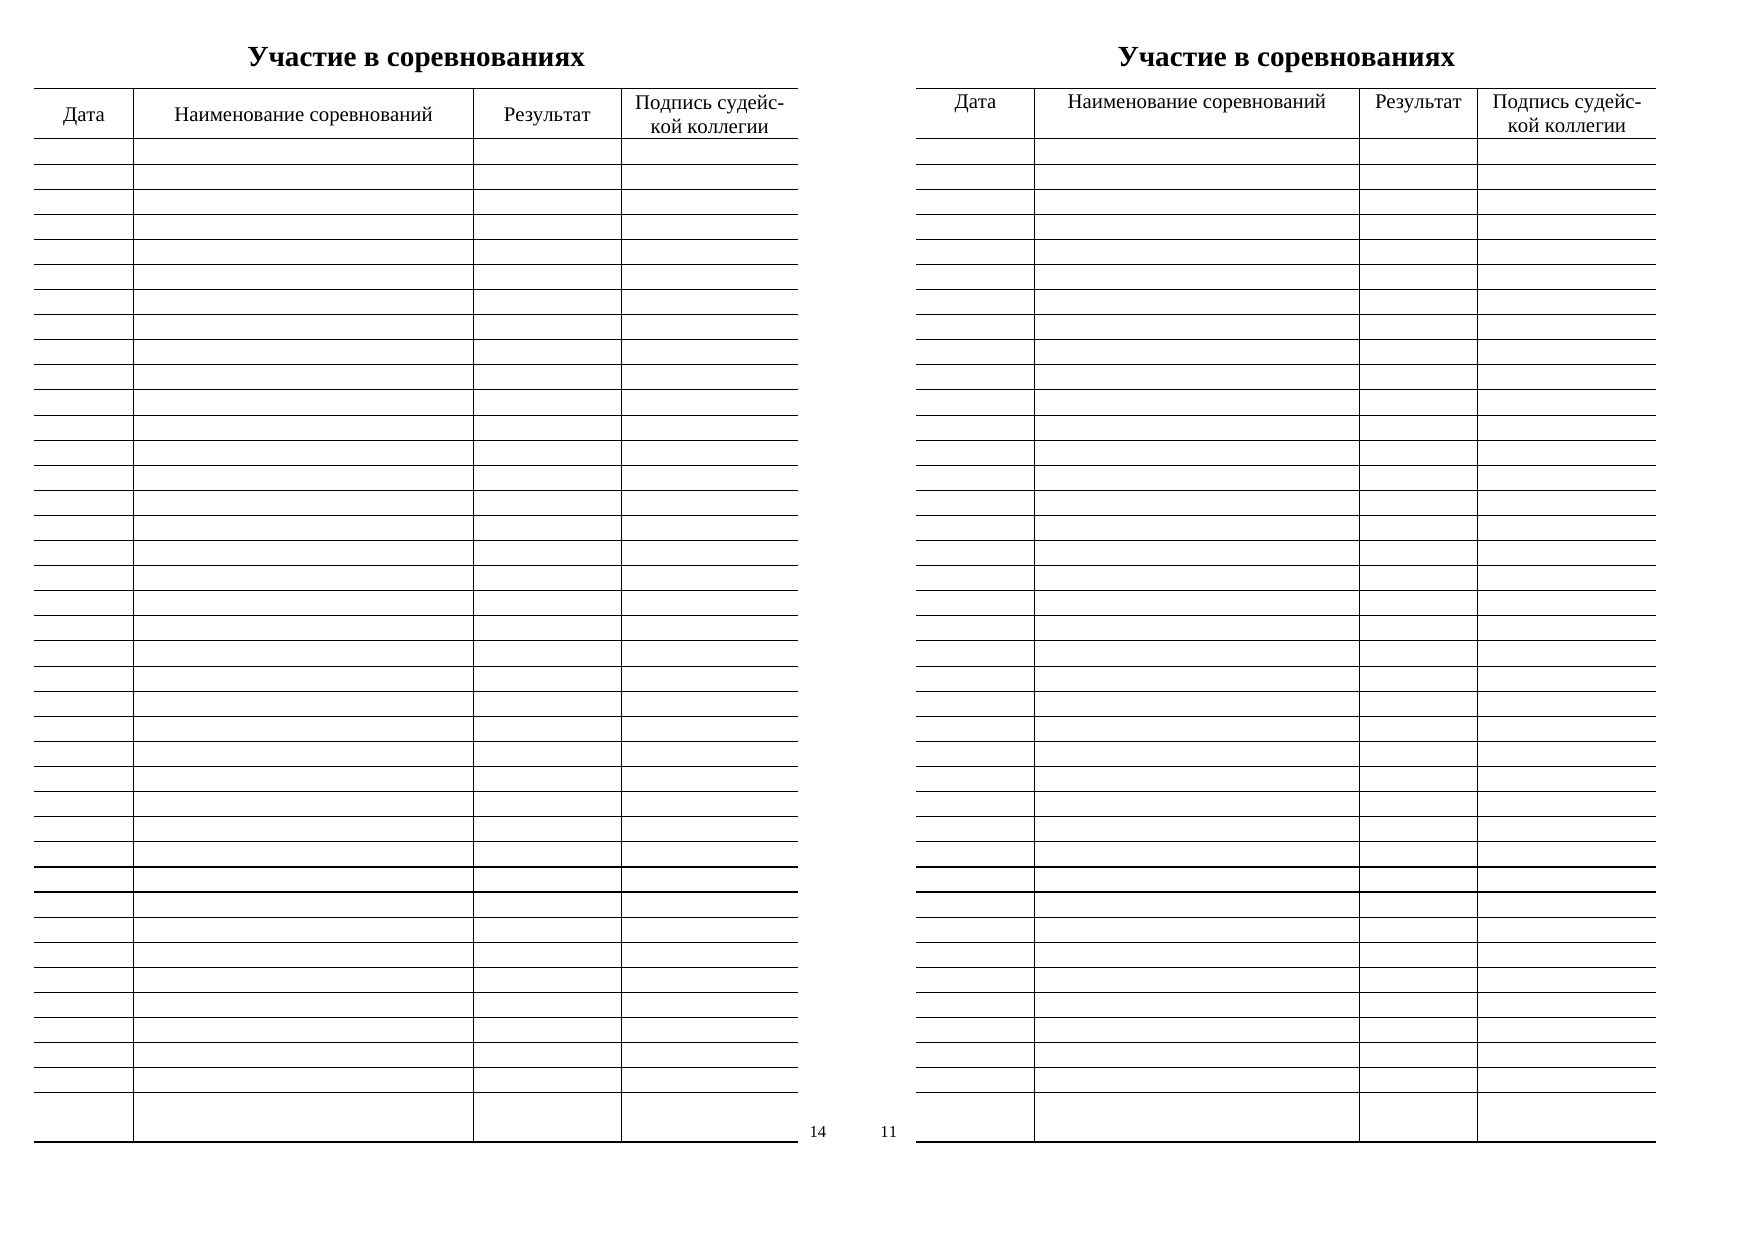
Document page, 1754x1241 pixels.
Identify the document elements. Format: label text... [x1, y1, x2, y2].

table_cell [916, 390, 1034, 414]
table_cell [916, 616, 1034, 640]
table_cell [1360, 390, 1477, 414]
table_cell [34, 1068, 133, 1092]
table_cell [34, 1093, 133, 1141]
table_cell [1360, 868, 1477, 891]
table_cell [1035, 365, 1359, 389]
table_cell [1035, 767, 1359, 791]
table_cell [134, 792, 473, 816]
table_cell [916, 893, 1034, 917]
table_cell [798, 113, 916, 138]
table_cell [1478, 817, 1656, 841]
table_cell [1360, 767, 1477, 791]
table_cell [916, 541, 1034, 565]
table_cell [622, 190, 798, 214]
table_cell [134, 968, 473, 992]
table_cell [1360, 165, 1477, 188]
table_cell [622, 340, 798, 364]
table_cell [1035, 692, 1359, 716]
table_cell [622, 139, 798, 163]
table_cell [1360, 441, 1477, 465]
table_cell [1478, 240, 1656, 264]
table_cell [1360, 616, 1477, 640]
table_cell [916, 165, 1034, 188]
table_cell [474, 441, 621, 465]
table_cell [622, 893, 798, 917]
table_cell [134, 416, 473, 439]
table_cell [1360, 717, 1477, 741]
table_cell [134, 1018, 473, 1042]
table_cell [622, 516, 798, 540]
table_cell [798, 264, 916, 289]
table_cell [1035, 1043, 1359, 1067]
table_cell [1035, 943, 1359, 967]
table_cell [34, 993, 133, 1017]
table_cell [798, 942, 916, 967]
table_cell [622, 416, 798, 439]
table_cell [134, 1068, 473, 1092]
table_cell [622, 792, 798, 816]
table_cell [798, 967, 916, 992]
table_cell [1478, 290, 1656, 314]
table_cell [1035, 541, 1359, 565]
table_cell [134, 516, 473, 540]
table_cell [34, 491, 133, 515]
table_cell [134, 139, 473, 163]
table_cell [474, 717, 621, 741]
table_cell [1360, 817, 1477, 841]
table_cell [622, 265, 798, 289]
table_header Участие в соревнованиях [34, 39, 798, 88]
table_cell [916, 792, 1034, 816]
table_cell [1478, 591, 1656, 615]
table_cell [1360, 1018, 1477, 1042]
table_cell [134, 842, 473, 866]
table_cell [1360, 641, 1477, 666]
table_cell [1035, 566, 1359, 590]
table_cell [622, 641, 798, 666]
table_cell [1035, 993, 1359, 1017]
table_cell [1360, 591, 1477, 615]
table_cell [1035, 165, 1359, 188]
table_cell [34, 1043, 133, 1067]
table_cell [1478, 641, 1656, 666]
table_cell [1478, 541, 1656, 565]
table_cell [1360, 416, 1477, 439]
table_cell [798, 791, 916, 816]
table_cell [474, 516, 621, 540]
table_cell [34, 641, 133, 666]
table_cell [622, 1043, 798, 1067]
table_cell [916, 817, 1034, 841]
table_cell [1478, 190, 1656, 214]
table_cell [134, 566, 473, 590]
table_cell [474, 993, 621, 1017]
table_cell [916, 365, 1034, 389]
table_cell [1478, 139, 1656, 163]
table_cell [798, 917, 916, 942]
table_cell [1360, 315, 1477, 339]
table_cell [916, 993, 1034, 1017]
table_cell [1478, 717, 1656, 741]
table_cell [622, 165, 798, 188]
table_cell [1360, 1068, 1477, 1092]
table_cell [916, 692, 1034, 716]
table_cell [34, 215, 133, 239]
table_cell [798, 590, 916, 615]
table_cell [34, 290, 133, 314]
table_cell [1478, 692, 1656, 716]
table_cell [474, 541, 621, 565]
table_cell [798, 364, 916, 389]
table_cell [474, 893, 621, 917]
table_cell [34, 667, 133, 691]
table_cell [1035, 1068, 1359, 1092]
table_cell [916, 943, 1034, 967]
table_cell [1360, 541, 1477, 565]
table_cell [1360, 215, 1477, 239]
table_cell [34, 868, 133, 891]
table_cell [1478, 1068, 1656, 1092]
table_cell [916, 139, 1034, 163]
table_cell Подпись судейс- кой коллегии [1478, 89, 1656, 138]
table_cell [1360, 139, 1477, 163]
table_cell [1478, 1043, 1656, 1067]
table_cell [798, 63, 916, 88]
table_cell [474, 817, 621, 841]
table_cell [1360, 993, 1477, 1017]
table_cell [134, 466, 473, 490]
table_cell [1035, 842, 1359, 866]
table_cell [1360, 491, 1477, 515]
table_cell [798, 891, 916, 917]
table_cell [916, 1043, 1034, 1067]
table_cell [798, 314, 916, 339]
table_cell [622, 767, 798, 791]
table_cell [1035, 616, 1359, 640]
table_cell [474, 416, 621, 439]
table_cell [134, 1043, 473, 1067]
table_cell [474, 1018, 621, 1042]
table_cell [916, 315, 1034, 339]
table_cell [798, 214, 916, 239]
table_cell [1478, 315, 1656, 339]
table_cell [1035, 893, 1359, 917]
table_cell [34, 968, 133, 992]
table_cell [474, 591, 621, 615]
table_cell [1035, 1018, 1359, 1042]
table_cell [916, 1093, 1034, 1141]
table_cell [622, 692, 798, 716]
table_cell [34, 315, 133, 339]
table_cell [34, 365, 133, 389]
table_cell [474, 240, 621, 264]
table_cell [34, 842, 133, 866]
table_cell [916, 491, 1034, 515]
table_cell [916, 215, 1034, 239]
table_cell [1035, 591, 1359, 615]
table_cell [1478, 1093, 1656, 1141]
table_cell [1035, 792, 1359, 816]
table_cell [1478, 466, 1656, 490]
table_cell [1478, 742, 1656, 766]
table_cell [474, 792, 621, 816]
table_cell [622, 918, 798, 942]
table_cell [622, 868, 798, 891]
table_cell [1360, 190, 1477, 214]
table_cell [798, 992, 916, 1017]
table_cell [474, 165, 621, 188]
table_cell [1478, 390, 1656, 414]
table_cell [1360, 1093, 1477, 1141]
table_cell Дата [916, 89, 1034, 138]
table_cell [134, 868, 473, 891]
table_cell [34, 918, 133, 942]
table_cell [474, 968, 621, 992]
table_cell [798, 716, 916, 741]
table_cell [474, 1068, 621, 1092]
table_cell Результат [1360, 89, 1477, 138]
table_cell [622, 616, 798, 640]
table_cell Наименование соревнований [1035, 89, 1359, 138]
table_cell [798, 866, 916, 891]
table_cell [474, 918, 621, 942]
table_cell [1478, 842, 1656, 866]
table_cell Дата [34, 89, 133, 138]
table_cell [474, 616, 621, 640]
table_cell [1035, 416, 1359, 439]
table_cell [474, 1043, 621, 1067]
table_cell [34, 190, 133, 214]
table_cell [474, 868, 621, 891]
table_cell [622, 842, 798, 866]
table_cell [134, 591, 473, 615]
table_cell [622, 667, 798, 691]
table_cell [1360, 290, 1477, 314]
table_cell [798, 816, 916, 841]
table_cell [798, 1067, 916, 1092]
table_cell [134, 641, 473, 666]
table_cell [798, 766, 916, 791]
table_cell [916, 1068, 1034, 1092]
table_cell [1035, 139, 1359, 163]
table_cell [916, 968, 1034, 992]
table_cell [1478, 165, 1656, 188]
table_cell [1035, 290, 1359, 314]
table_cell [134, 290, 473, 314]
table_cell [1035, 868, 1359, 891]
table_cell [134, 943, 473, 967]
table_cell [1478, 340, 1656, 364]
table_cell [1478, 616, 1656, 640]
table_cell [34, 616, 133, 640]
table_cell [134, 215, 473, 239]
table_cell [1035, 918, 1359, 942]
table_cell [474, 667, 621, 691]
table_cell [474, 641, 621, 666]
table_cell [916, 240, 1034, 264]
table_cell [474, 692, 621, 716]
table_cell [1478, 365, 1656, 389]
table_cell [134, 717, 473, 741]
table_cell [916, 340, 1034, 364]
table_cell [622, 466, 798, 490]
table_cell [622, 290, 798, 314]
table_cell [916, 190, 1034, 214]
table_cell [1035, 1093, 1359, 1141]
table_cell [474, 190, 621, 214]
table_cell [1360, 1043, 1477, 1067]
table_cell [134, 541, 473, 565]
table_cell [1035, 491, 1359, 515]
table_cell [134, 240, 473, 264]
table_cell [34, 139, 133, 163]
table_cell [916, 416, 1034, 439]
table_cell [1360, 842, 1477, 866]
table_cell [34, 240, 133, 264]
table_cell [1035, 390, 1359, 414]
table_cell [622, 541, 798, 565]
table_cell [34, 717, 133, 741]
table_cell [1360, 466, 1477, 490]
table_cell [134, 767, 473, 791]
table_cell [798, 389, 916, 414]
table_cell [622, 315, 798, 339]
table_cell [798, 741, 916, 766]
table_cell [134, 390, 473, 414]
table_cell [134, 742, 473, 766]
table_cell [1035, 240, 1359, 264]
table_cell [134, 1093, 473, 1141]
table_cell [1478, 968, 1656, 992]
table_cell [798, 1042, 916, 1067]
table_cell [474, 742, 621, 766]
table_cell [474, 466, 621, 490]
table_cell [916, 566, 1034, 590]
table_cell [134, 817, 473, 841]
table_cell [916, 868, 1034, 891]
table_cell [798, 640, 916, 666]
table_cell [622, 491, 798, 515]
table_cell [916, 441, 1034, 465]
table_cell [1478, 416, 1656, 439]
table_cell [134, 993, 473, 1017]
table_cell [1478, 516, 1656, 540]
table_cell [134, 340, 473, 364]
table_cell [1035, 641, 1359, 666]
table_cell [34, 893, 133, 917]
table_cell [134, 893, 473, 917]
table_cell [474, 390, 621, 414]
table_cell [1360, 365, 1477, 389]
table_cell [34, 541, 133, 565]
table_cell [1478, 918, 1656, 942]
table_cell [798, 465, 916, 490]
table_cell [1478, 767, 1656, 791]
table_cell [1478, 265, 1656, 289]
table_cell [798, 164, 916, 188]
table_cell [34, 943, 133, 967]
table_cell [34, 767, 133, 791]
table_cell [1478, 993, 1656, 1017]
table_cell [474, 340, 621, 364]
table_cell [798, 691, 916, 716]
table_cell [34, 390, 133, 414]
table_cell [622, 566, 798, 590]
table_cell 14 11 [798, 1092, 916, 1141]
table_cell [798, 565, 916, 590]
table_cell [1360, 516, 1477, 540]
table_cell [622, 943, 798, 967]
table_cell [1035, 516, 1359, 540]
table_cell [34, 591, 133, 615]
table_cell [798, 540, 916, 565]
table_cell [474, 290, 621, 314]
table_cell [134, 365, 473, 389]
table_cell [622, 968, 798, 992]
table_cell [1478, 893, 1656, 917]
table_cell [622, 591, 798, 615]
table_cell [622, 215, 798, 239]
table_cell [474, 566, 621, 590]
table_cell [798, 189, 916, 214]
table_cell [1360, 667, 1477, 691]
table_cell [34, 340, 133, 364]
table_cell [34, 566, 133, 590]
table_cell [474, 215, 621, 239]
table_cell [1035, 265, 1359, 289]
table_cell [916, 717, 1034, 741]
table_cell [134, 190, 473, 214]
table_cell [474, 365, 621, 389]
table_cell Результат [474, 89, 621, 138]
table_cell [1035, 315, 1359, 339]
table_cell [134, 491, 473, 515]
table_cell [1035, 817, 1359, 841]
table_cell [1035, 441, 1359, 465]
table_cell [134, 165, 473, 188]
table_cell [1035, 466, 1359, 490]
table_cell [622, 993, 798, 1017]
table_cell [1035, 717, 1359, 741]
table_cell [916, 1018, 1034, 1042]
table_cell [798, 339, 916, 364]
table_cell [34, 817, 133, 841]
table_cell [34, 692, 133, 716]
table_cell [134, 692, 473, 716]
table_cell [1360, 692, 1477, 716]
table_cell [34, 466, 133, 490]
table_cell [622, 817, 798, 841]
table_cell [1478, 1018, 1656, 1042]
table_cell [916, 591, 1034, 615]
table_cell [798, 1017, 916, 1042]
table_cell [474, 943, 621, 967]
table_cell [34, 516, 133, 540]
table_cell [1360, 265, 1477, 289]
table_cell Наименование соревнований [134, 89, 473, 138]
table_cell [1478, 215, 1656, 239]
table_cell [622, 742, 798, 766]
table_cell [798, 615, 916, 640]
table_cell [1035, 742, 1359, 766]
table_cell [1035, 215, 1359, 239]
table_cell Подпись судейс- кой коллегии [622, 89, 798, 138]
table_cell [622, 717, 798, 741]
table_cell [1478, 441, 1656, 465]
table_cell [1035, 968, 1359, 992]
table_cell [34, 416, 133, 439]
table_cell [134, 315, 473, 339]
table_cell [1360, 566, 1477, 590]
table_cell [1478, 868, 1656, 891]
table_cell [34, 1018, 133, 1042]
table_cell [474, 1093, 621, 1141]
table_cell [798, 440, 916, 465]
table_cell [1360, 742, 1477, 766]
table_cell [1478, 491, 1656, 515]
table_cell [34, 742, 133, 766]
table_cell [798, 138, 916, 163]
table_cell [34, 165, 133, 188]
table_cell [1360, 918, 1477, 942]
table_cell [798, 490, 916, 515]
table_cell [34, 441, 133, 465]
table_cell [474, 139, 621, 163]
table_cell [1360, 943, 1477, 967]
table_cell [622, 240, 798, 264]
table_cell [916, 290, 1034, 314]
table_cell [1478, 667, 1656, 691]
table_cell [1035, 667, 1359, 691]
table_cell [1360, 240, 1477, 264]
table_cell [916, 742, 1034, 766]
table_cell [798, 88, 916, 113]
table_cell [34, 792, 133, 816]
table_cell [916, 842, 1034, 866]
table_cell [1360, 792, 1477, 816]
table_cell [474, 491, 621, 515]
table_header [798, 39, 916, 63]
table_cell [474, 842, 621, 866]
table_cell [622, 1068, 798, 1092]
table_cell [798, 841, 916, 866]
table_cell [798, 515, 916, 540]
table_cell [1360, 893, 1477, 917]
table_cell [916, 918, 1034, 942]
table_cell [1360, 968, 1477, 992]
table_cell [134, 616, 473, 640]
table_cell [134, 265, 473, 289]
table_cell [916, 667, 1034, 691]
table_cell [1360, 340, 1477, 364]
table_cell [916, 767, 1034, 791]
table_cell [134, 441, 473, 465]
table_cell [1478, 943, 1656, 967]
table_cell [1478, 792, 1656, 816]
table_cell [798, 666, 916, 691]
table_cell [622, 1093, 798, 1141]
table_cell [1035, 190, 1359, 214]
table_cell [798, 239, 916, 264]
table_cell [1035, 340, 1359, 364]
table_cell [798, 415, 916, 439]
table_cell [134, 918, 473, 942]
table_cell [916, 641, 1034, 666]
table_cell [474, 315, 621, 339]
table_cell [622, 365, 798, 389]
table_cell [474, 265, 621, 289]
table_cell [622, 390, 798, 414]
table_cell [916, 466, 1034, 490]
table_cell [34, 265, 133, 289]
table_cell [798, 289, 916, 314]
table_cell [134, 667, 473, 691]
table_header Участие в соревнованиях [916, 39, 1656, 88]
table_cell [916, 265, 1034, 289]
table_cell [474, 767, 621, 791]
table_cell [622, 441, 798, 465]
table_cell [1478, 566, 1656, 590]
table_cell [622, 1018, 798, 1042]
table_cell [916, 516, 1034, 540]
